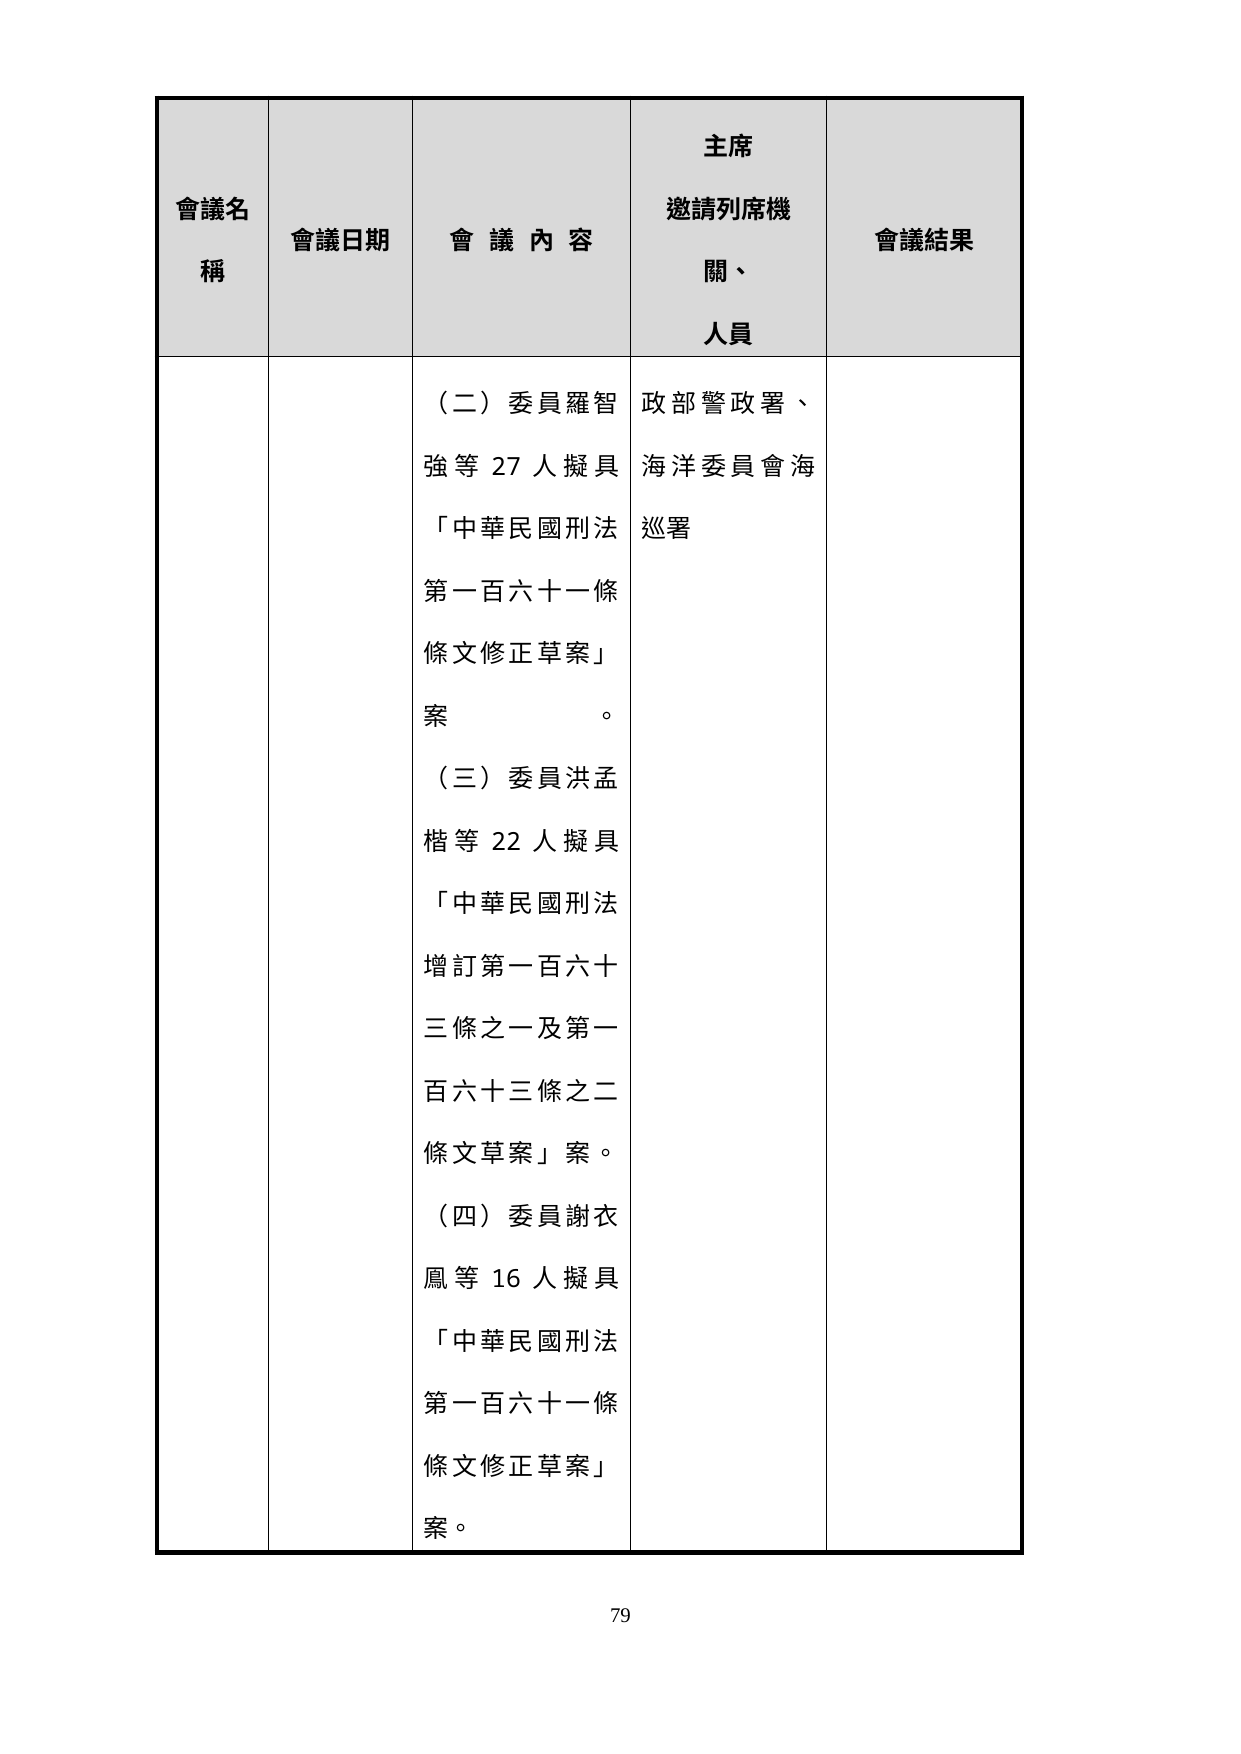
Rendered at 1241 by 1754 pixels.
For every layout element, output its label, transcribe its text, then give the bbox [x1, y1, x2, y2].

table_header 會議名稱 [159, 100, 268, 356]
table_cell [827, 357, 1020, 1550]
table_header 會議日期 [269, 100, 412, 356]
table_cell [269, 357, 412, 1550]
table_header 主席 邀請列席機關、 人員 [631, 100, 826, 356]
table_cell （二）委員羅智強等27人擬具「中華民國刑法第一百六十一條條文修正草案」案。 （三）委員洪孟楷等22人擬具「中華民國刑法增訂第一百六十三條之一及第一百六十三條之二條文草案」案。 （四）委員謝衣鳯等16人擬具「中華民國刑法第一百六十一條條文修正草案」案。 [413, 357, 630, 1550]
table_cell [159, 357, 268, 1550]
table_cell 政部警政署、海洋委員會海巡署 [631, 357, 826, 1550]
table_header 會議內容 [413, 100, 630, 356]
table_header 會議結果 [827, 100, 1020, 356]
